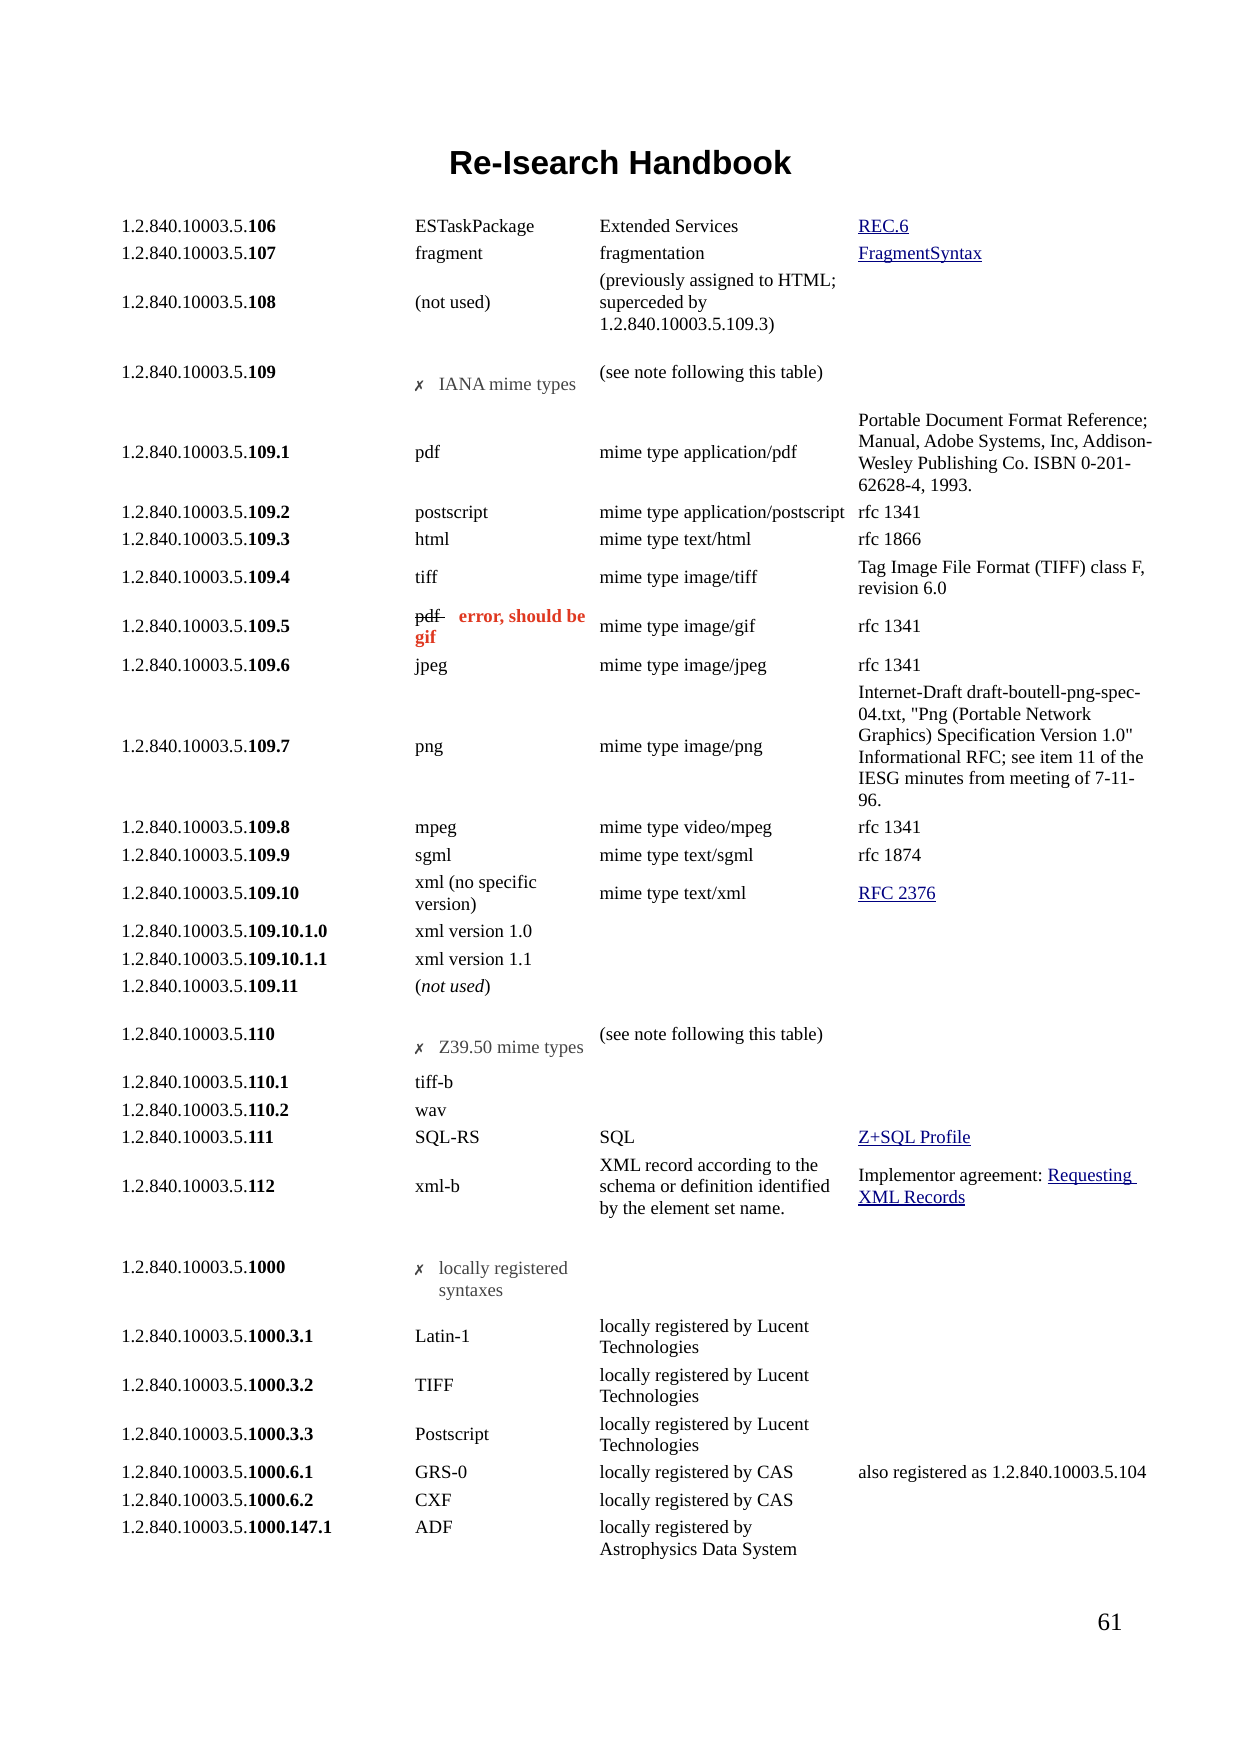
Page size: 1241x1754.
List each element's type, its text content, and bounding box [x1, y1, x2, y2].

table_cell [855, 337, 1157, 406]
table_cell Tag Image File Format (TIFF) class F, revision 6.0 [855, 553, 1157, 602]
table_cell 1.2.840.10003.5.1000.6.1 [118, 1459, 412, 1486]
table_cell 1.2.840.10003.5.109.10.1.1 [118, 945, 412, 972]
table_cell 1.2.840.10003.5.110.2 [118, 1096, 412, 1123]
table_cell pdf error, should be gif [412, 602, 596, 651]
table_cell 1.2.840.10003.5.109.9 [118, 841, 412, 868]
table_cell (see note following this table) [596, 999, 855, 1068]
table_cell locally registered syntaxes [412, 1221, 596, 1312]
table_cell 1.2.840.10003.5.106 [118, 212, 412, 239]
table_cell [855, 1410, 1157, 1458]
table_cell Internet-Draft draft-boutell-png-spec-04.txt, "Png (Portable Network Graphics) Specification Version 1.0" Informational RFC; see item 11 of the IESG minutes from meeting of 7-11-96. [855, 678, 1157, 813]
table_cell [855, 1068, 1157, 1096]
table_cell Portable Document Format Reference; Manual, Adobe Systems, Inc, Addison-Wesley Publishing Co. ISBN 0-201-62628-4, 1993. [855, 406, 1157, 498]
table_cell [596, 972, 855, 999]
table_cell RFC 2376 [855, 868, 1157, 917]
table_cell xml version 1.1 [412, 945, 596, 972]
table_cell Implementor agreement: Requesting XML Records [855, 1151, 1157, 1221]
table_cell pdf [412, 406, 596, 498]
table_cell [855, 1486, 1157, 1513]
table_cell 1.2.840.10003.5.109.10 [118, 868, 412, 917]
table_cell 1.2.840.10003.5.107 [118, 239, 412, 266]
table_cell 1.2.840.10003.5.109 [118, 337, 412, 406]
table_cell fragment [412, 239, 596, 266]
table_cell [855, 999, 1157, 1068]
table_cell ESTaskPackage [412, 212, 596, 239]
table_cell locally registered by Lucent Technologies [596, 1410, 855, 1458]
table_cell tiff-b [412, 1068, 596, 1096]
table_cell FragmentSyntax [855, 239, 1157, 266]
table_cell (not used) [412, 972, 596, 999]
table_cell mime type image/tiff [596, 553, 855, 602]
table_cell rfc 1874 [855, 841, 1157, 868]
table_cell GRS-0 [412, 1459, 596, 1486]
table_cell mime type image/gif [596, 602, 855, 651]
table_cell 1.2.840.10003.5.1000 [118, 1221, 412, 1312]
table_cell IANA mime types [412, 337, 596, 406]
table_cell 1.2.840.10003.5.111 [118, 1123, 412, 1151]
table_cell 1.2.840.10003.5.109.4 [118, 553, 412, 602]
table_cell xml (no specific version) [412, 868, 596, 917]
table_cell 1.2.840.10003.5.112 [118, 1151, 412, 1221]
table_cell [855, 945, 1157, 972]
table_cell (see note following this table) [596, 337, 855, 406]
table_cell 1.2.840.10003.5.109.11 [118, 972, 412, 999]
table_cell rfc 1866 [855, 525, 1157, 553]
table_cell [596, 1221, 855, 1312]
table_cell mime type text/html [596, 525, 855, 553]
table_cell tiff [412, 553, 596, 602]
table_cell Z+SQL Profile [855, 1123, 1157, 1151]
table_cell Extended Services [596, 212, 855, 239]
table_cell TIFF [412, 1361, 596, 1409]
table_cell mime type video/mpeg [596, 813, 855, 841]
table_cell mime type application/postscript [596, 498, 855, 525]
table_cell [596, 1096, 855, 1123]
table_cell 1.2.840.10003.5.109.2 [118, 498, 412, 525]
table_cell postscript [412, 498, 596, 525]
table_cell mime type image/png [596, 678, 855, 813]
table_cell fragmentation [596, 239, 855, 266]
table_cell also registered as 1.2.840.10003.5.104 [855, 1459, 1157, 1486]
table_cell locally registered by Lucent Technologies [596, 1312, 855, 1361]
table_cell REC.6 [855, 212, 1157, 239]
table_cell jpeg [412, 651, 596, 678]
table_cell mpeg [412, 813, 596, 841]
table_cell [596, 917, 855, 944]
table_cell [855, 1513, 1157, 1562]
table_cell SQL [596, 1123, 855, 1151]
table_cell html [412, 525, 596, 553]
table_cell 1.2.840.10003.5.1000.147.1 [118, 1513, 412, 1562]
table_cell png [412, 678, 596, 813]
table_cell 1.2.840.10003.5.109.5 [118, 602, 412, 651]
table_cell xml version 1.0 [412, 917, 596, 944]
table_cell sgml [412, 841, 596, 868]
table_cell mime type application/pdf [596, 406, 855, 498]
table_cell 1.2.840.10003.5.1000.3.1 [118, 1312, 412, 1361]
table_cell 1.2.840.10003.5.110 [118, 999, 412, 1068]
table_cell [855, 1096, 1157, 1123]
table_cell [596, 1068, 855, 1096]
table_cell 1.2.840.10003.5.109.7 [118, 678, 412, 813]
table_cell mime type text/xml [596, 868, 855, 917]
table_cell wav [412, 1096, 596, 1123]
table_cell [855, 266, 1157, 337]
table_cell Postscript [412, 1410, 596, 1458]
table_cell ADF [412, 1513, 596, 1562]
table_cell Latin-1 [412, 1312, 596, 1361]
table_cell 1.2.840.10003.5.109.6 [118, 651, 412, 678]
table_cell SQL-RS [412, 1123, 596, 1151]
table_cell [855, 1361, 1157, 1409]
table_cell Z39.50 mime types [412, 999, 596, 1068]
table_cell locally registered by CAS [596, 1459, 855, 1486]
table_cell [855, 1312, 1157, 1361]
table_cell 1.2.840.10003.5.1000.3.3 [118, 1410, 412, 1458]
table_cell [855, 972, 1157, 999]
table_cell [855, 1221, 1157, 1312]
table_cell (previously assigned to HTML; superceded by 1.2.840.10003.5.109.3) [596, 266, 855, 337]
table_cell [855, 917, 1157, 944]
table_cell 1.2.840.10003.5.108 [118, 266, 412, 337]
table_cell 1.2.840.10003.5.1000.3.2 [118, 1361, 412, 1409]
table_cell 1.2.840.10003.5.109.8 [118, 813, 412, 841]
table_cell rfc 1341 [855, 651, 1157, 678]
table_cell rfc 1341 [855, 498, 1157, 525]
table_cell locally registered by CAS [596, 1486, 855, 1513]
table_cell mime type image/jpeg [596, 651, 855, 678]
table_cell locally registered by Lucent Technologies [596, 1361, 855, 1409]
table_cell CXF [412, 1486, 596, 1513]
table_cell 1.2.840.10003.5.110.1 [118, 1068, 412, 1096]
table_cell 1.2.840.10003.5.109.1 [118, 406, 412, 498]
table_cell xml-b [412, 1151, 596, 1221]
table_cell rfc 1341 [855, 813, 1157, 841]
table_cell rfc 1341 [855, 602, 1157, 651]
table_cell 1.2.840.10003.5.1000.6.2 [118, 1486, 412, 1513]
table_cell XML record according to the schema or definition identified by the element set name. [596, 1151, 855, 1221]
table_cell [596, 945, 855, 972]
table_cell locally registered by Astrophysics Data System [596, 1513, 855, 1562]
table_cell 1.2.840.10003.5.109.3 [118, 525, 412, 553]
table_cell (not used) [412, 266, 596, 337]
table_cell 1.2.840.10003.5.109.10.1.0 [118, 917, 412, 944]
table_cell mime type text/sgml [596, 841, 855, 868]
